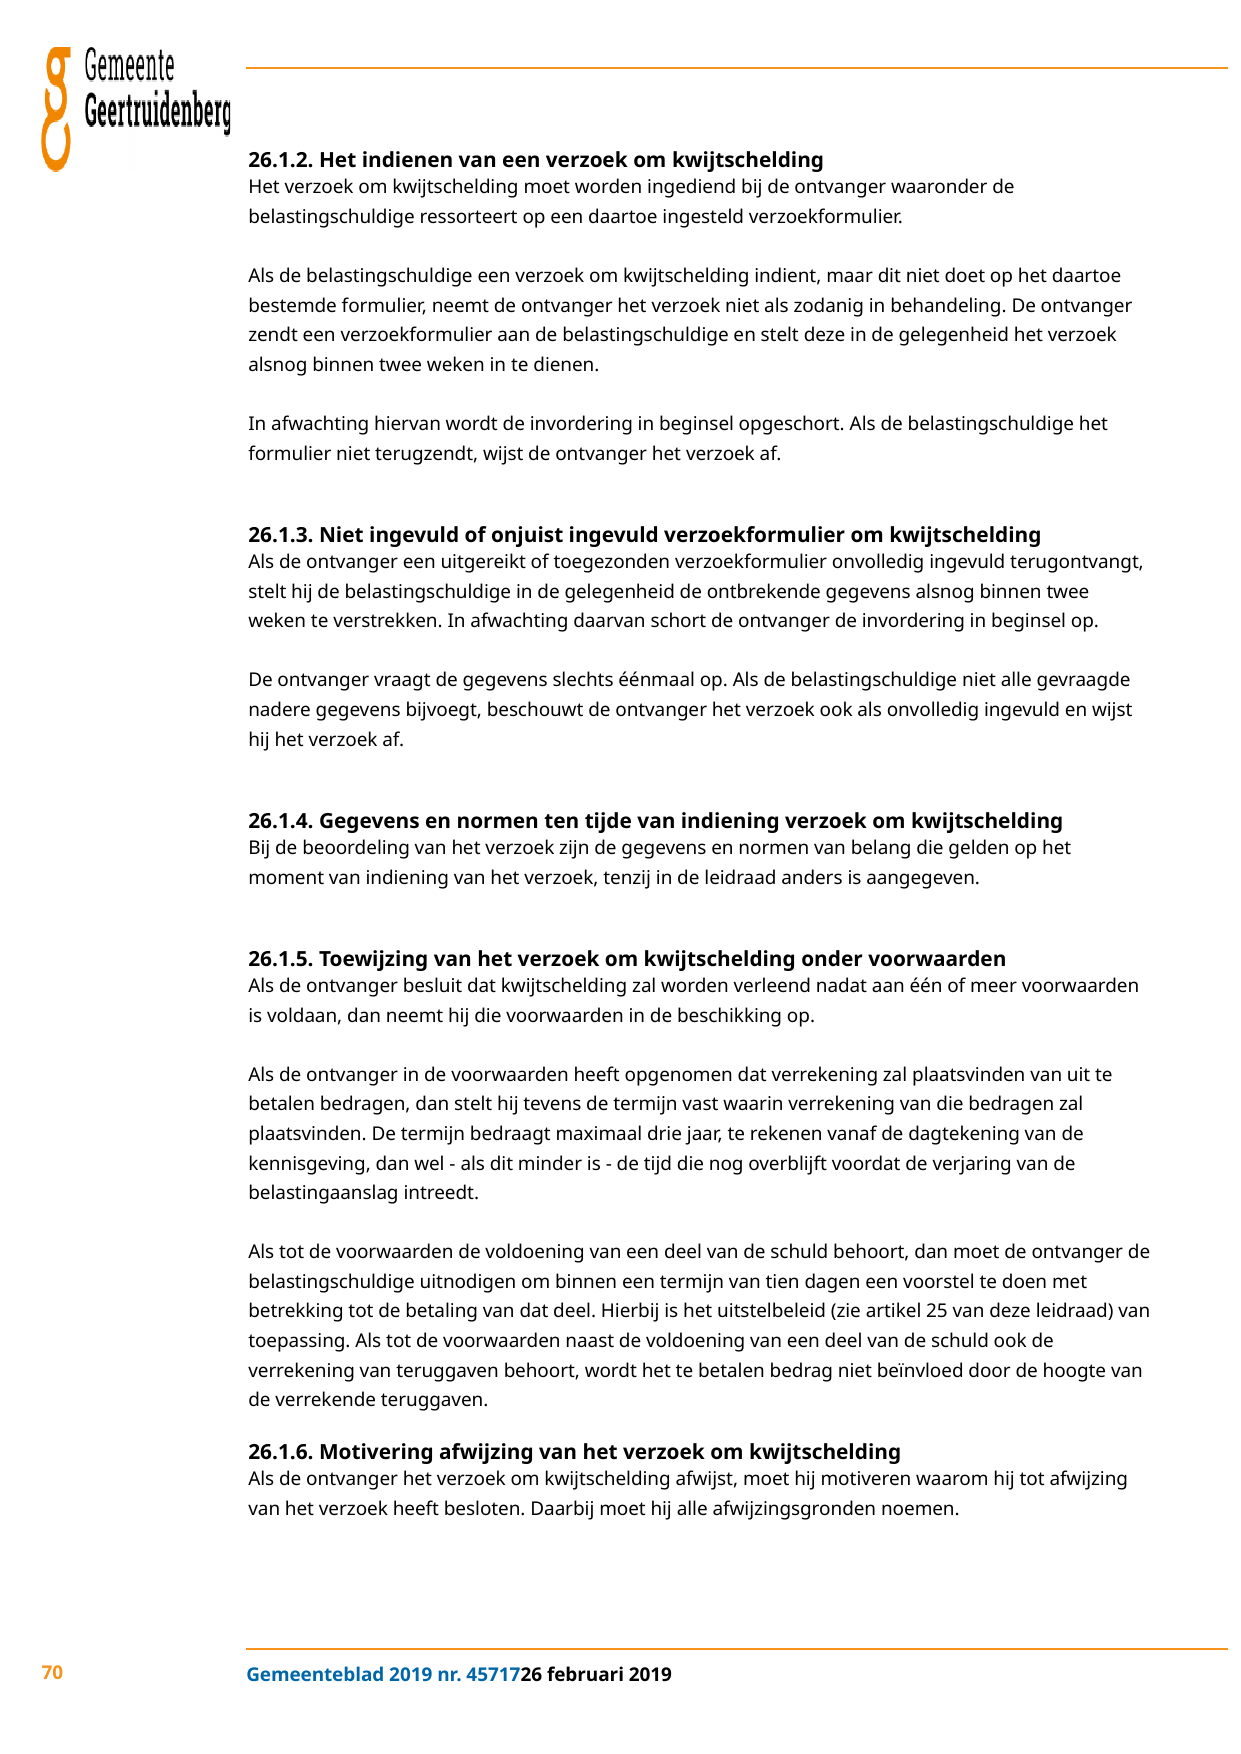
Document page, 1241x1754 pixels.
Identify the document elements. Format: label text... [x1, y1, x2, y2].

text Bij de beoordeling van het verzoek zijn de gegevens en normen van belang die gelden op het moment van indiening van het verzoek, tenzij in de leidraad anders is aangegeven. [248, 834, 1152, 889]
text 26.1.5. Toewijzing van het verzoek om kwijtschelding onder voorwaarden [248, 944, 1152, 972]
text 26.1.3. Niet ingevuld of onjuist ingevuld verzoekformulier om kwijtschelding [248, 520, 1152, 548]
text Als tot de voorwaarden de voldoening van een deel van de schuld behoort, dan moet de ontvanger de belastingschuldige uitnodigen om binnen een termijn van tien dagen een voorstel te doen met betrekking tot de betaling van dat deel. Hierbij is het uitstelbeleid (zie artikel 25 van deze leidraad) van toepassing. Als tot de voorwaarden naast de voldoening van een deel van de schuld ook de verrekening van teruggaven behoort, wordt het te betalen bedrag niet beïnvloed door de hoogte van de verrekende teruggaven. [248, 1238, 1152, 1412]
text 26.1.2. Het indienen van een verzoek om kwijtschelding [248, 145, 1152, 174]
text In afwachting hiervan wordt de invordering in beginsel opgeschort. Als de belastingschuldige het formulier niet terugzendt, wijst de ontvanger het verzoek af. [248, 410, 1152, 466]
text 26.1.4. Gegevens en normen ten tijde van indiening verzoek om kwijtschelding [248, 806, 1152, 834]
picture [41, 47, 231, 172]
text De ontvanger vraagt de gegevens slechts éénmaal op. Als de belastingschuldige niet alle gevraagde nadere gegevens bijvoegt, beschouwt de ontvanger het verzoek ook als onvolledig ingevuld en wijst hij het verzoek af. [248, 667, 1152, 752]
text Als de ontvanger besluit dat kwijtschelding zal worden verleend nadat aan één of meer voorwaarden is voldaan, dan neemt hij die voorwaarden in de beschikking op. [248, 972, 1152, 1028]
text Het verzoek om kwijtschelding moet worden ingediend bij de ontvanger waaronder de belastingschuldige ressorteert op een daartoe ingesteld verzoekformulier. [248, 174, 1152, 229]
text Als de ontvanger het verzoek om kwijtschelding afwijst, moet hij motiveren waarom hij tot afwijzing van het verzoek heeft besloten. Daarbij moet hij alle afwijzingsgronden noemen. [248, 1465, 1152, 1521]
text Als de ontvanger een uitgereikt of toegezonden verzoekformulier onvolledig ingevuld terugontvangt, stelt hij de belastingschuldige in de gelegenheid de ontbrekende gegevens alsnog binnen twee weken te verstrekken. In afwachting daarvan schort de ontvanger de invordering in beginsel op. [248, 548, 1152, 633]
text Als de ontvanger in de voorwaarden heeft opgenomen dat verrekening zal plaatsvinden van uit te betalen bedragen, dan stelt hij tevens de termijn vast waarin verrekening van die bedragen zal plaatsvinden. De termijn bedraagt maximaal drie jaar, te rekenen vanaf de dagtekening van de kennisgeving, dan wel - als dit minder is - de tijd die nog overblijft voordat de verjaring van de belastingaanslag intreedt. [248, 1061, 1152, 1205]
text 26.1.6. Motivering afwijzing van het verzoek om kwijtschelding [248, 1437, 1152, 1465]
text Als de belastingschuldige een verzoek om kwijtschelding indient, maar dit niet doet op het daartoe bestemde formulier, neemt de ontvanger het verzoek niet als zodanig in behandeling. De ontvanger zendt een verzoekformulier aan de belastingschuldige en stelt deze in de gelegenheid het verzoek alsnog binnen twee weken in te dienen. [248, 262, 1152, 377]
